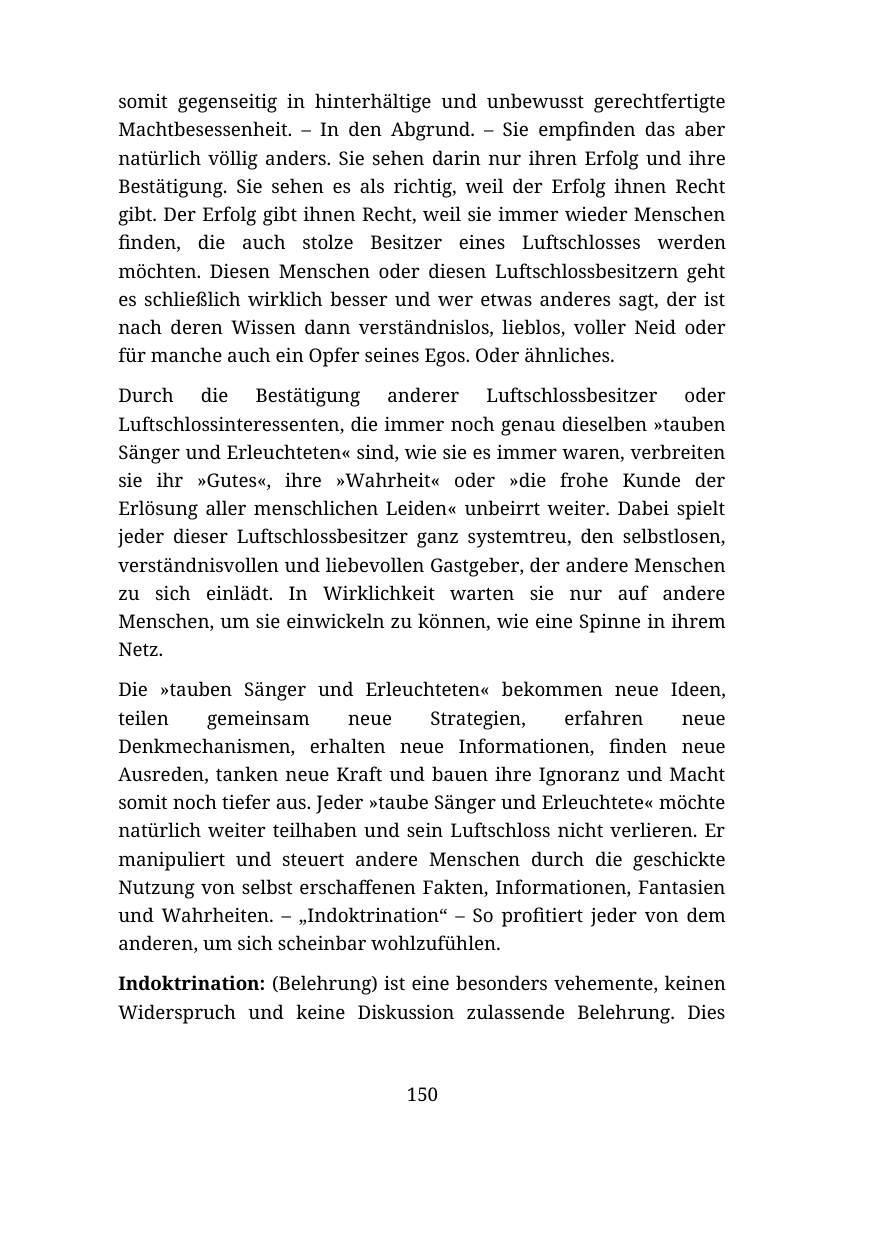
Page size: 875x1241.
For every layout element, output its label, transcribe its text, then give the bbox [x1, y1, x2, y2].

text Die »tauben Sänger und Erleuchteten« bekommen neue Ideen, teilen gemeinsam neue Strategien, erfahren neue Denkmechanismen, erhalten neue Informationen, finden neue Ausreden, tanken neue Kraft und bauen ihre Ignoranz und Macht somit noch tiefer aus. Jeder »taube Sänger und Erleuchtete« möchte natürlich weiter teilhaben und sein Luftschloss nicht verlieren. Er manipuliert und steuert andere Menschen durch die geschickte Nutzung von selbst erschaffenen Fakten, Informationen, Fantasien und Wahrheiten. – „Indoktrination“ – So profitiert jeder von dem anderen, um sich scheinbar wohlzufühlen. [118, 677, 726, 956]
text somit gegenseitig in hinterhältige und unbewusst gerechtfertigte Machtbesessenheit. – In den Abgrund. – Sie empfinden das aber natürlich völlig anders. Sie sehen darin nur ihren Erfolg und ihre Bestätigung. Sie sehen es als richtig, weil der Erfolg ihnen Recht gibt. Der Erfolg gibt ihnen Recht, weil sie immer wieder Menschen finden, die auch stolze Besitzer eines Luftschlosses werden möchten. Diesen Menschen oder diesen Luftschlossbesitzern geht es schließlich wirklich besser und wer etwas anderes sagt, der ist nach deren Wissen dann verständnislos, lieblos, voller Neid oder für manche auch ein Opfer seines Egos. Oder ähnliches. [118, 88, 726, 368]
text Durch die Bestätigung anderer Luftschlossbesitzer oder Luftschlossinteressenten, die immer noch genau dieselben »tauben Sänger und Erleuchteten« sind, wie sie es immer waren, verbreiten sie ihr »Gutes«, ihre »Wahrheit« oder »die frohe Kunde der Erlösung aller menschlichen Leiden« unbeirrt weiter. Dabei spielt jeder dieser Luftschlossbesitzer ganz systemtreu, den selbstlosen, verständnisvollen und liebevollen Gastgeber, der andere Menschen zu sich einlädt. In Wirklichkeit warten sie nur auf andere Menschen, um sie einwickeln zu können, wie eine Spinne in ihrem Netz. [118, 383, 726, 662]
text Indoktrination: (Belehrung) ist eine besonders vehemente, keinen Widerspruch und keine Diskussion zulassende Belehrung. Dies [118, 971, 726, 1024]
